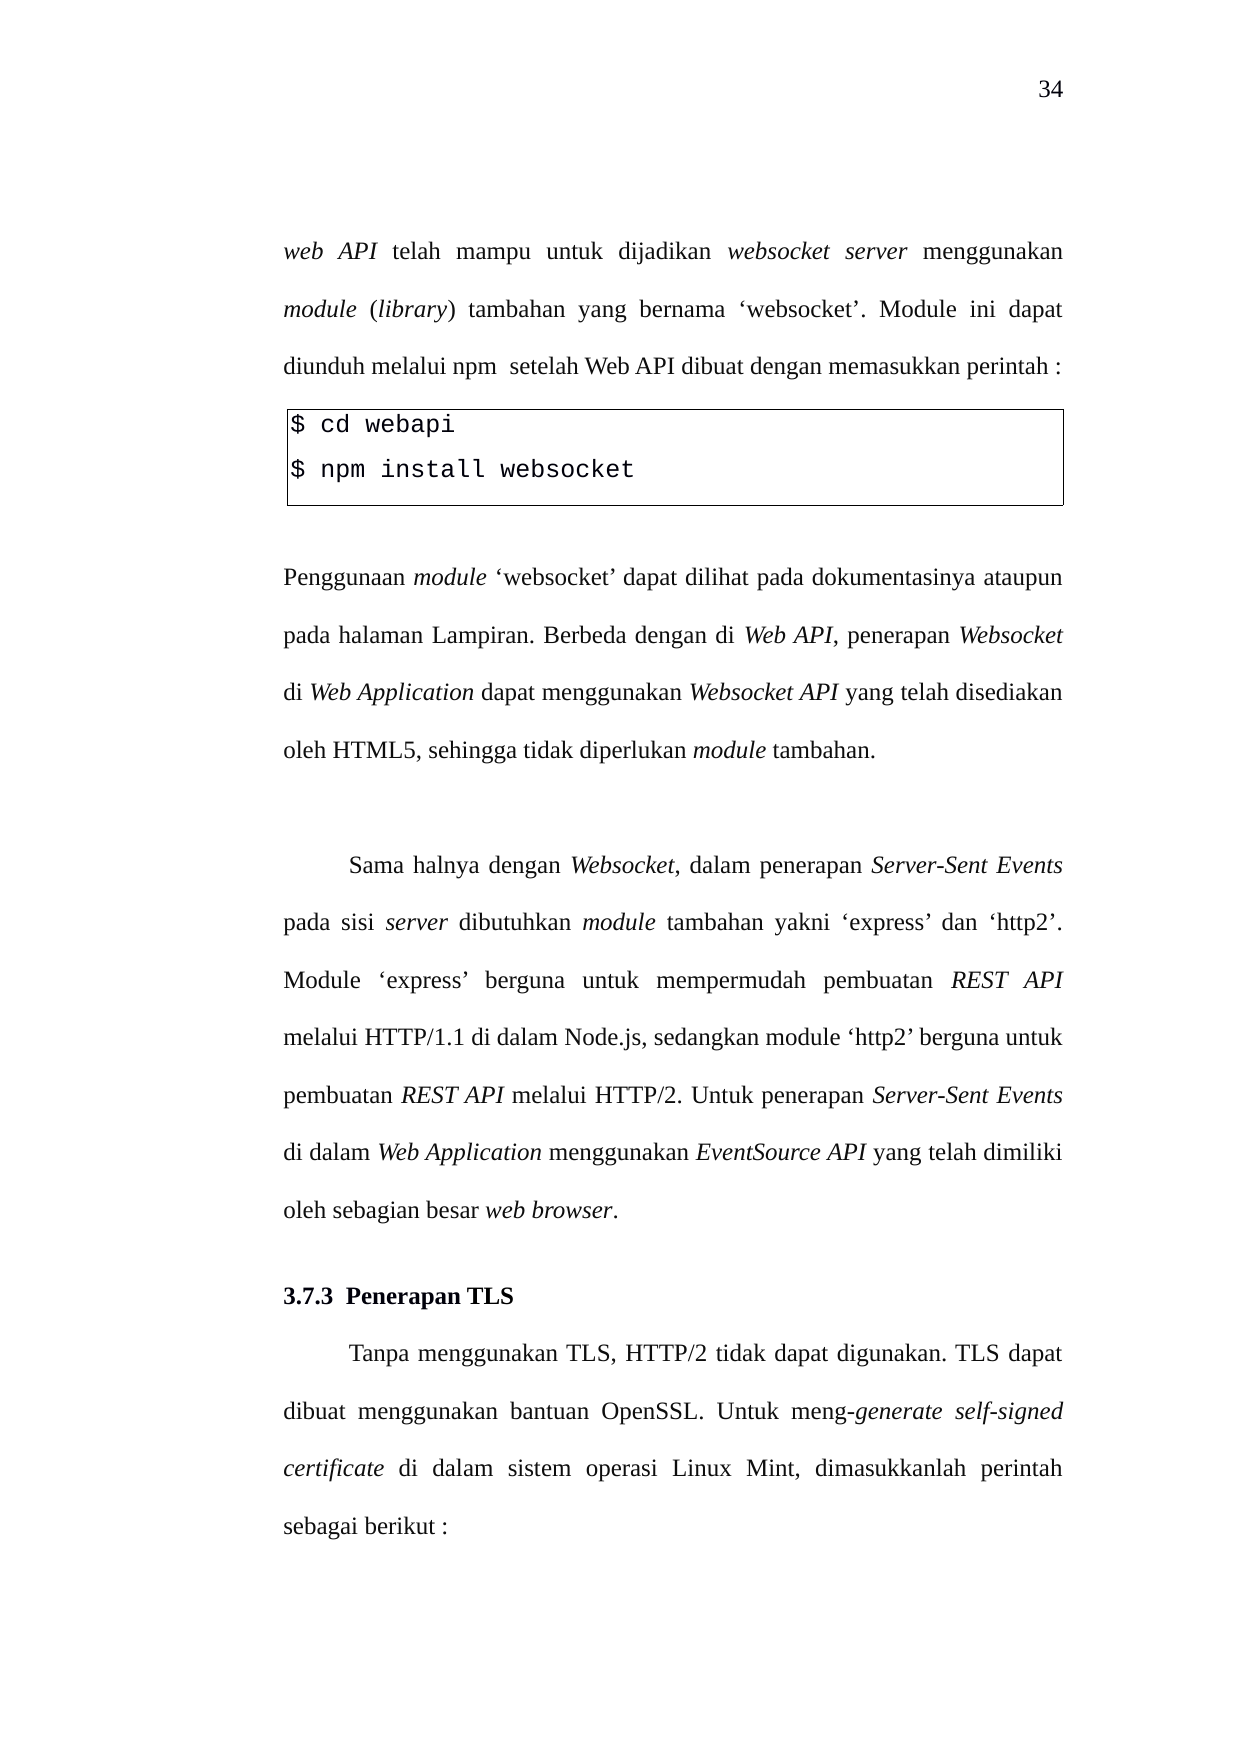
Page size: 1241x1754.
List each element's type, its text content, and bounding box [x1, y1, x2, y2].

subtitle 3.7.3 Penerapan TLS [283, 1281, 1063, 1310]
text Penggunaan module ‘websocket’ dapat dilihat pada dokumentasinya ataupun pada halaman Lampiran. Berbeda dengan di Web API, penerapan Websocket di Web Application dapat menggunakan Websocket API yang telah disediakan oleh HTML5, sehingga tidak diperlukan module tambahan. [283, 562, 1063, 764]
table_header $ cd webapi $ npm install websocket [288, 410, 1063, 505]
text Tanpa menggunakan TLS, HTTP/2 tidak dapat digunakan. TLS dapat dibuat menggunakan bantuan OpenSSL. Untuk meng-generate self-signed certificate di dalam sistem operasi Linux Mint, dimasukkanlah perintah sebagai berikut : [283, 1338, 1063, 1539]
text web API telah mampu untuk dijadikan websocket server menggunakan module (library) tambahan yang bernama ‘websocket’. Module ini dapat diunduh melalui npm setelah Web API dibuat dengan memasukkan perintah : [283, 236, 1063, 380]
text Sama halnya dengan Websocket, dalam penerapan Server-Sent Events pada sisi server dibutuhkan module tambahan yakni ‘express’ dan ‘http2’. Module ‘express’ berguna untuk mempermudah pembuatan REST API melalui HTTP/1.1 di dalam Node.js, sedangkan module ‘http2’ berguna untuk pembuatan REST API melalui HTTP/2. Untuk penerapan Server-Sent Events di dalam Web Application menggunakan EventSource API yang telah dimiliki oleh sebagian besar web browser. [283, 850, 1063, 1224]
